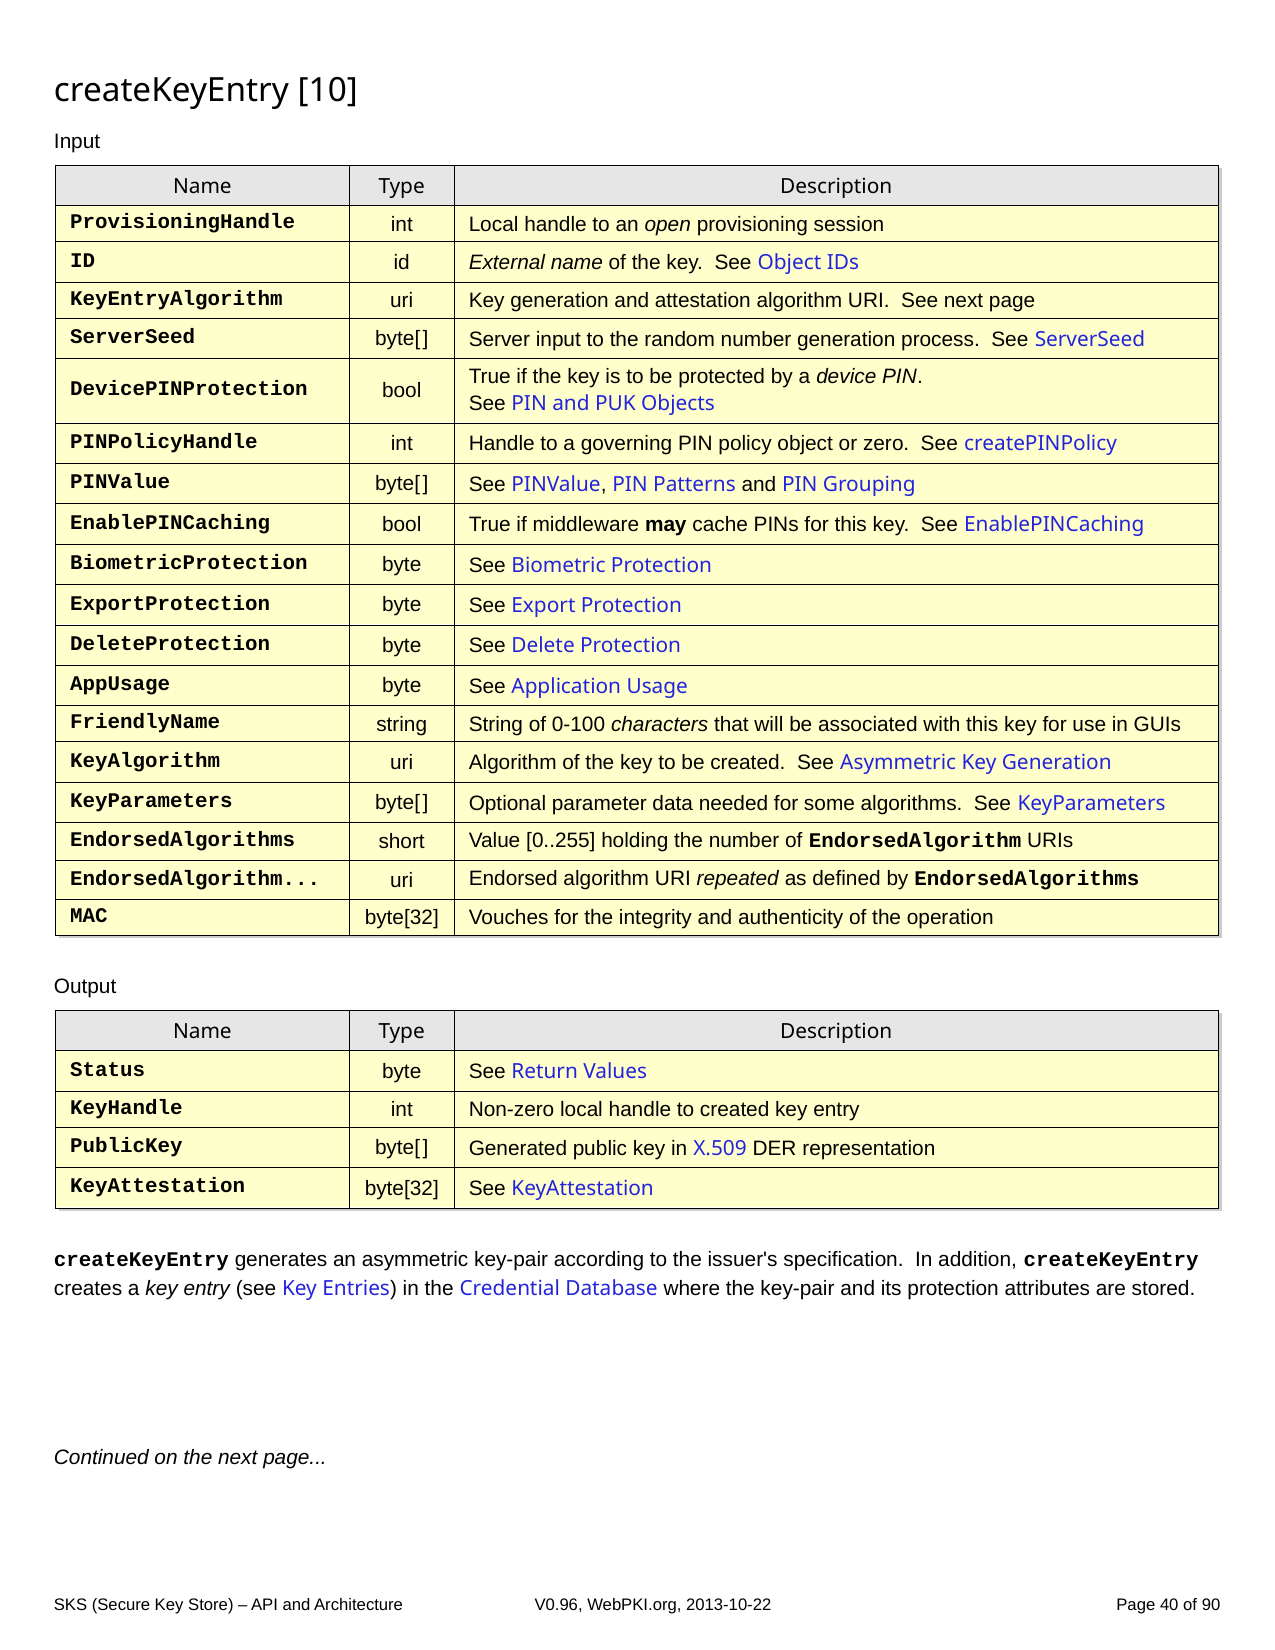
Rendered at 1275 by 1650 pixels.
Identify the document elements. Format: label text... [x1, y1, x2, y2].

table_cell id [350, 242, 454, 282]
table_cell ID [56, 242, 349, 282]
table_cell DeleteProtection [56, 626, 349, 665]
table_cell PINValue [56, 464, 349, 503]
table_cell Server input to the random number generation process. See ServerSeed [455, 319, 1218, 358]
table_cell EndorsedAlgorithm... [56, 861, 349, 899]
table_cell Local handle to an open provisioning session [455, 206, 1218, 241]
table_cell KeyHandle [56, 1092, 349, 1127]
table_cell EndorsedAlgorithms [56, 823, 349, 860]
table_cell MAC [56, 900, 349, 935]
table_cell See PINValue, PIN Patterns and PIN Grouping [455, 464, 1218, 503]
table_cell KeyParameters [56, 783, 349, 822]
table_cell ProvisioningHandle [56, 206, 349, 241]
table_cell KeyAlgorithm [56, 742, 349, 782]
table_cell byte [350, 585, 454, 624]
table_cell PINPolicyHandle [56, 424, 349, 463]
table_cell uri [350, 283, 454, 318]
table_header Name [56, 1011, 349, 1050]
table_cell PublicKey [56, 1128, 349, 1167]
table_cell Key generation and attestation algorithm URI. See next page [455, 283, 1218, 318]
table_cell byte⁮[ ] [350, 1128, 454, 1167]
table_cell byte⁮[32] [350, 1168, 454, 1207]
table_cell DevicePINProtection [56, 359, 349, 422]
subtitle createKeyEntry [10] [54, 66, 1221, 111]
table_cell Non-zero local handle to created key entry [455, 1092, 1218, 1127]
table_cell int [350, 1092, 454, 1127]
table_cell short [350, 823, 454, 860]
table_cell byte⁮[32] [350, 900, 454, 935]
table_cell See Export Protection [455, 585, 1218, 624]
table_cell byte [350, 1051, 454, 1091]
text Output [54, 974, 1221, 998]
table_cell KeyEntryAlgorithm [56, 283, 349, 318]
table_cell Status [56, 1051, 349, 1091]
table_cell KeyAttestation [56, 1168, 349, 1207]
table_cell bool [350, 504, 454, 544]
table_cell EnablePINCaching [56, 504, 349, 544]
table_header Description [455, 166, 1218, 205]
table_header Description [455, 1011, 1218, 1050]
table_cell FriendlyName [56, 706, 349, 741]
table_cell See Application Usage [455, 666, 1218, 705]
table_cell int [350, 424, 454, 463]
table_cell string [350, 706, 454, 741]
table_cell byte⁮[ ] [350, 319, 454, 358]
table_header Type [350, 1011, 454, 1050]
table_cell uri [350, 742, 454, 782]
table_cell See Return Values [455, 1051, 1218, 1091]
table_cell Algorithm of the key to be created. See Asymmetric Key Generation [455, 742, 1218, 782]
table_cell Handle to a governing PIN policy object or zero. See createPINPolicy [455, 424, 1218, 463]
table_cell byte [350, 545, 454, 584]
table_cell Value [0..255] holding the number of EndorsedAlgorithm URIs [455, 823, 1218, 860]
table_cell True if middleware may cache PINs for this key. See EnablePINCaching [455, 504, 1218, 544]
table_cell byte⁮[ ] [350, 464, 454, 503]
table_cell byte [350, 626, 454, 665]
table_cell int [350, 206, 454, 241]
table_cell bool [350, 359, 454, 422]
table_cell String of 0-100 characters that will be associated with this key for use in GUIs [455, 706, 1218, 741]
table_cell Endorsed algorithm URI repeated as defined by EndorsedAlgorithms [455, 861, 1218, 899]
table_cell Optional parameter data needed for some algorithms. See KeyParameters [455, 783, 1218, 822]
text createKeyEntry generates an asymmetric key-pair according to the issuer's specification. In addition, createKeyEntry creates a key entry (see Key Entries) in the Credential Database where the key-pair and its protection attributes are stored. [54, 1247, 1221, 1301]
table_cell byte⁮[ ] [350, 783, 454, 822]
table_cell AppUsage [56, 666, 349, 705]
table_cell uri [350, 861, 454, 899]
table_cell See Delete Protection [455, 626, 1218, 665]
text Input [54, 129, 1221, 153]
table_cell byte [350, 666, 454, 705]
table_header Name [56, 166, 349, 205]
table_cell Generated public key in X.509 DER representation [455, 1128, 1218, 1167]
table_cell BiometricProtection [56, 545, 349, 584]
table_header Type [350, 166, 454, 205]
table_cell ExportProtection [56, 585, 349, 624]
table_cell True if the key is to be protected by a device PIN. See PIN and PUK Objects [455, 359, 1218, 422]
table_cell ServerSeed [56, 319, 349, 358]
text Continued on the next page... [54, 1444, 1221, 1468]
table_cell See KeyAttestation [455, 1168, 1218, 1207]
table_cell External name of the key. See Object IDs [455, 242, 1218, 282]
table_cell Vouches for the integrity and authenticity of the operation [455, 900, 1218, 935]
table_cell See Biometric Protection [455, 545, 1218, 584]
